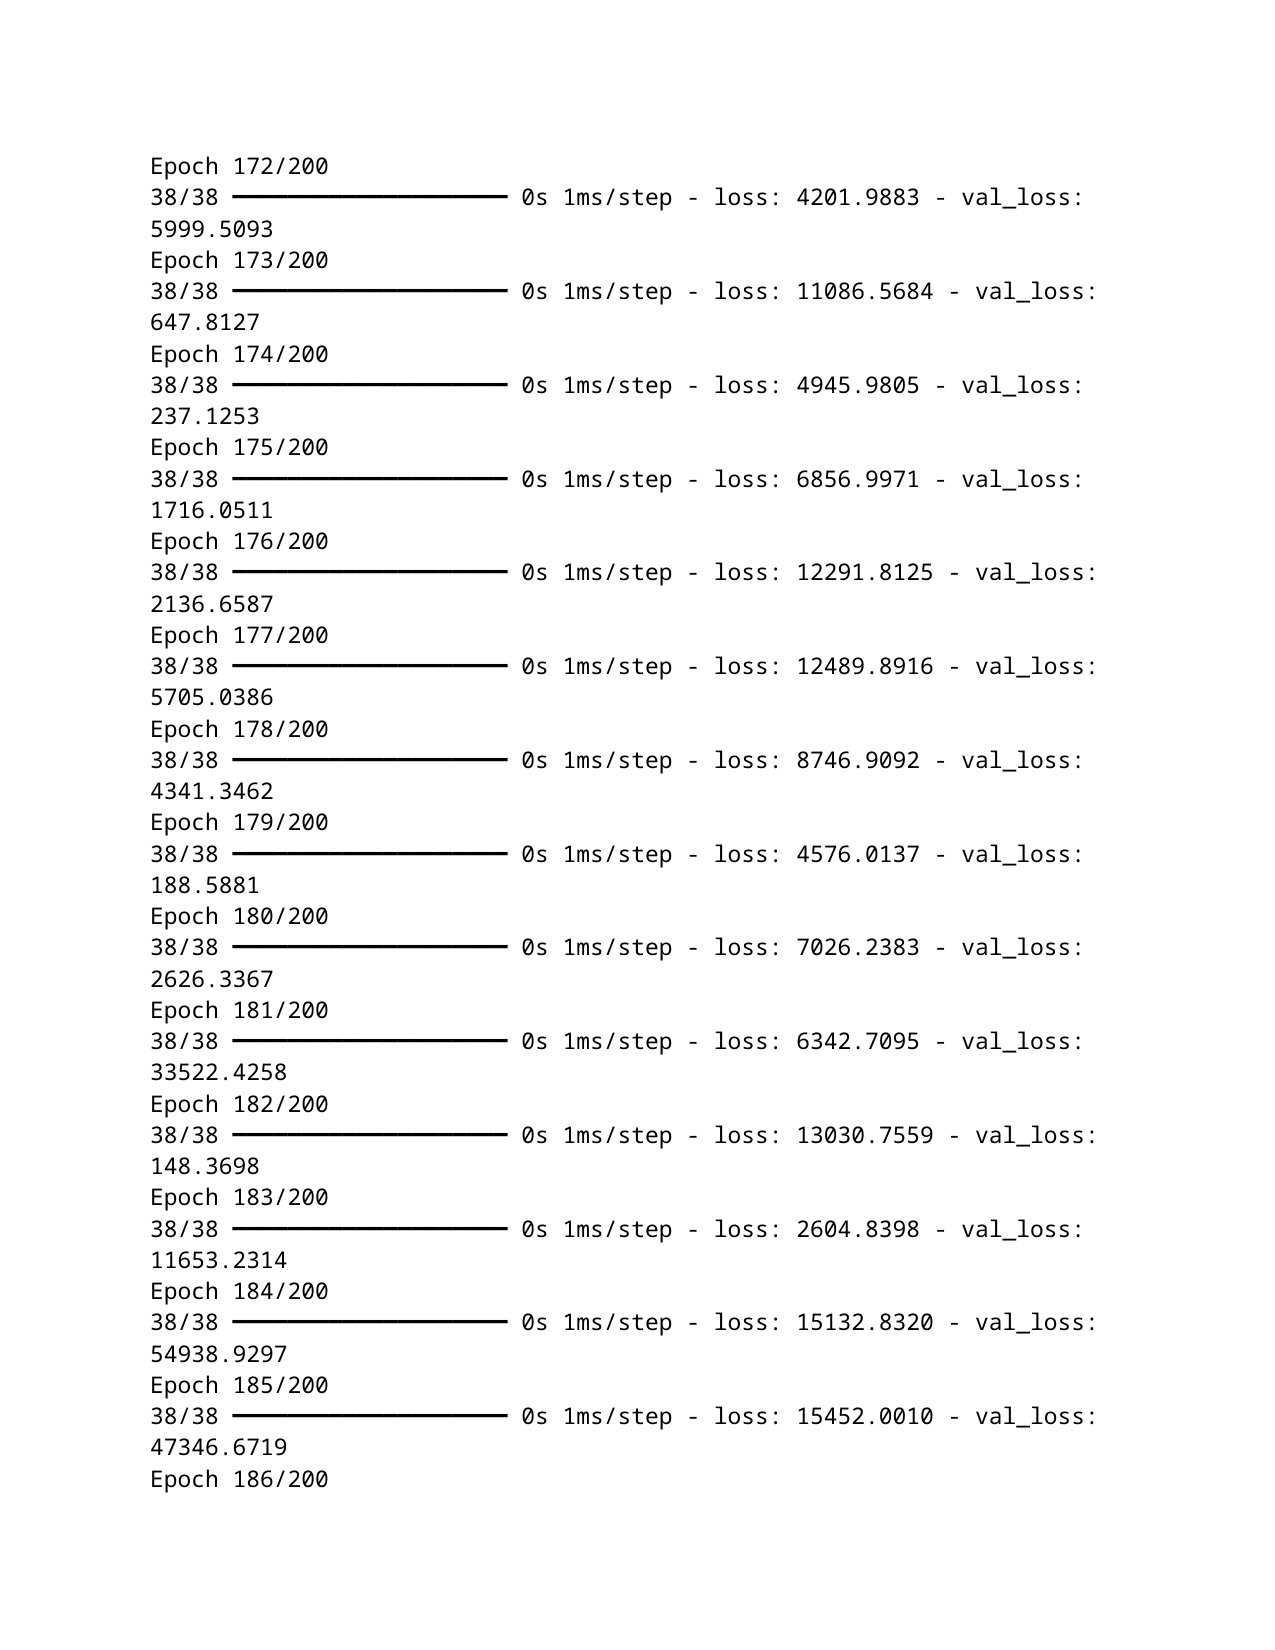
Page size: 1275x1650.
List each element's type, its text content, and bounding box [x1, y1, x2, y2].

text Epoch 172/200 38/38 ━━━━━━━━━━━━━━━━━━━━ 0s 1ms/step - loss: 4201.9883 - val_loss: 5999.5093 Epoch 173/200 38/38 ━━━━━━━━━━━━━━━━━━━━ 0s 1ms/step - loss: 11086.5684 - val_loss: 647.8127 Epoch 174/200 38/38 ━━━━━━━━━━━━━━━━━━━━ 0s 1ms/step - loss: 4945.9805 - val_loss: 237.1253 Epoch 175/200 38/38 ━━━━━━━━━━━━━━━━━━━━ 0s 1ms/step - loss: 6856.9971 - val_loss: 1716.0511 Epoch 176/200 38/38 ━━━━━━━━━━━━━━━━━━━━ 0s 1ms/step - loss: 12291.8125 - val_loss: 2136.6587 Epoch 177/200 38/38 ━━━━━━━━━━━━━━━━━━━━ 0s 1ms/step - loss: 12489.8916 - val_loss: 5705.0386 Epoch 178/200 38/38 ━━━━━━━━━━━━━━━━━━━━ 0s 1ms/step - loss: 8746.9092 - val_loss: 4341.3462 Epoch 179/200 38/38 ━━━━━━━━━━━━━━━━━━━━ 0s 1ms/step - loss: 4576.0137 - val_loss: 188.5881 Epoch 180/200 38/38 ━━━━━━━━━━━━━━━━━━━━ 0s 1ms/step - loss: 7026.2383 - val_loss: 2626.3367 Epoch 181/200 38/38 ━━━━━━━━━━━━━━━━━━━━ 0s 1ms/step - loss: 6342.7095 - val_loss: 33522.4258 Epoch 182/200 38/38 ━━━━━━━━━━━━━━━━━━━━ 0s 1ms/step - loss: 13030.7559 - val_loss: 148.3698 Epoch 183/200 38/38 ━━━━━━━━━━━━━━━━━━━━ 0s 1ms/step - loss: 2604.8398 - val_loss: 11653.2314 Epoch 184/200 38/38 ━━━━━━━━━━━━━━━━━━━━ 0s 1ms/step - loss: 15132.8320 - val_loss: 54938.9297 Epoch 185/200 38/38 ━━━━━━━━━━━━━━━━━━━━ 0s 1ms/step - loss: 15452.0010 - val_loss: 47346.6719 Epoch 186/200 [150, 150, 1125, 1494]
